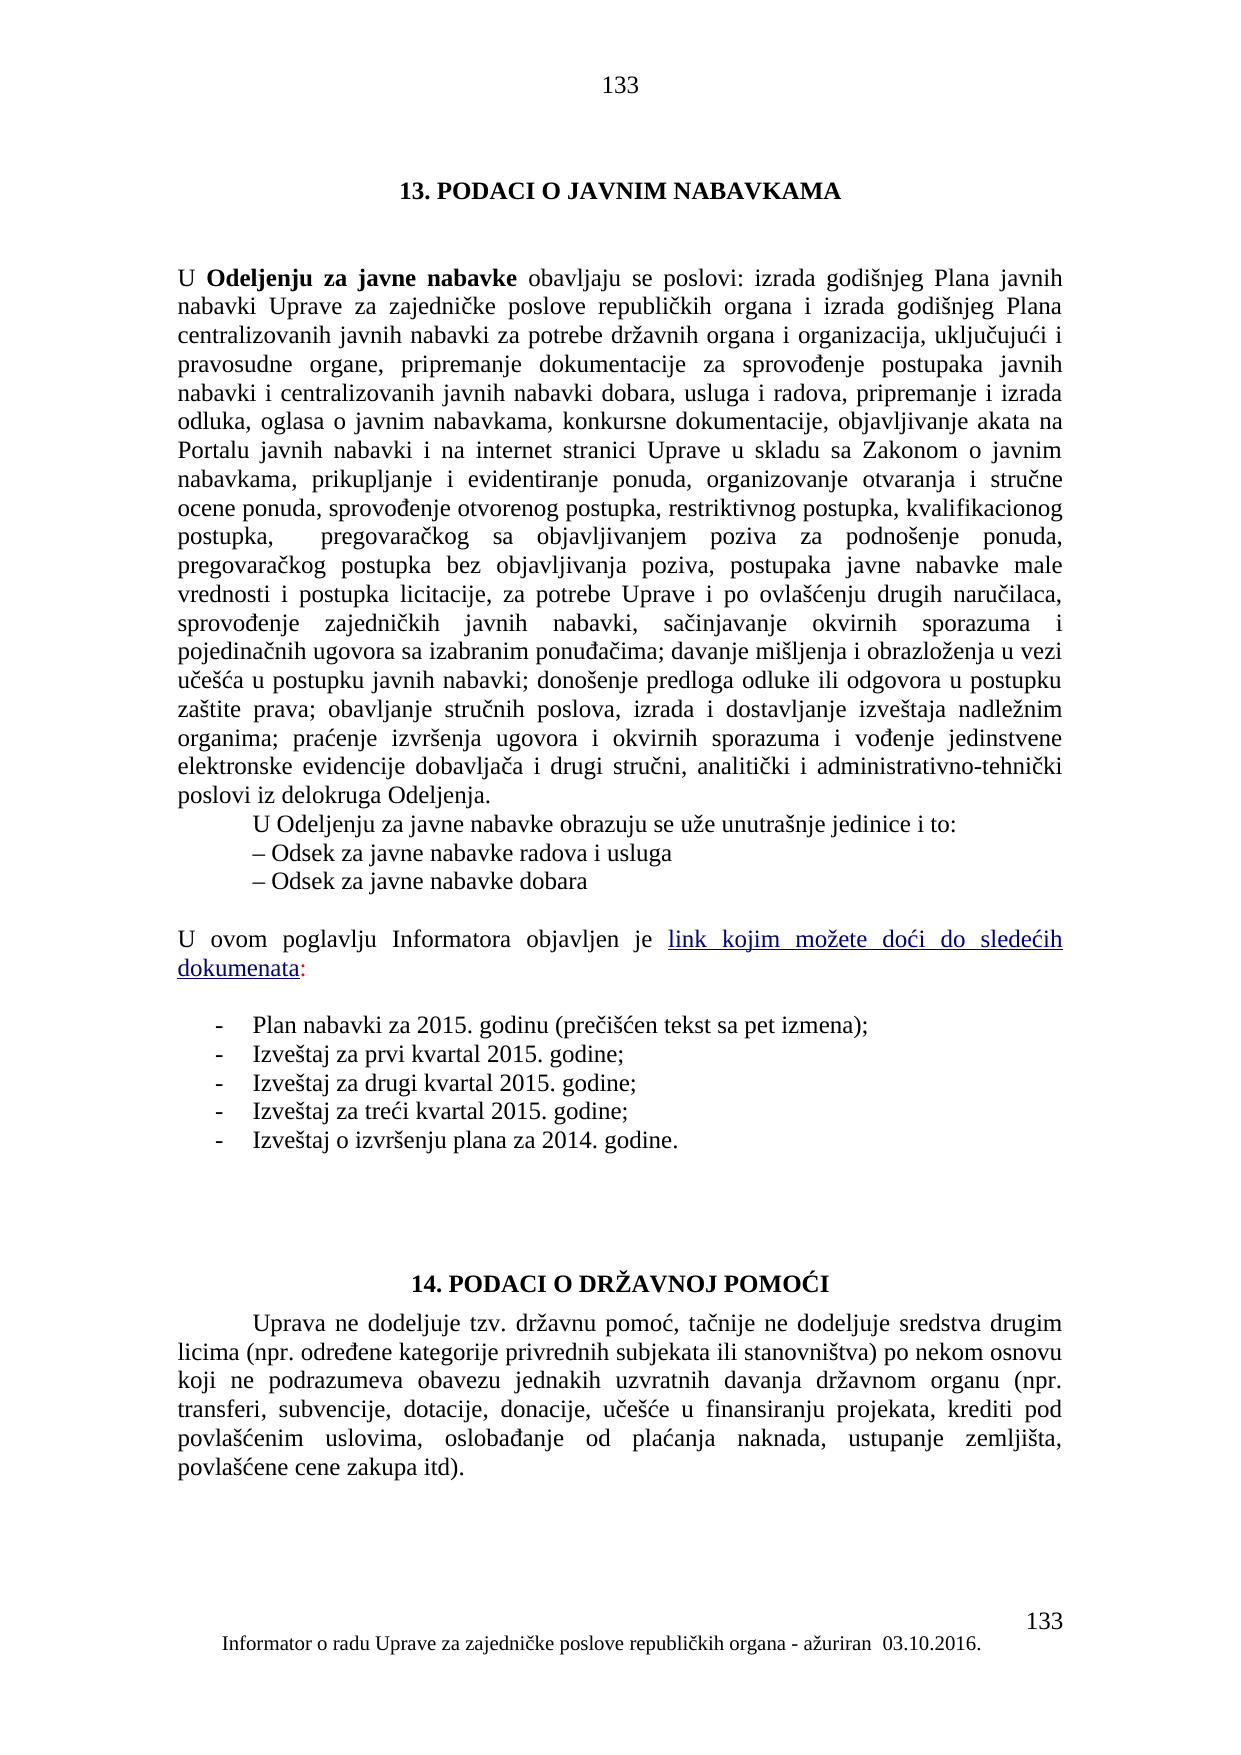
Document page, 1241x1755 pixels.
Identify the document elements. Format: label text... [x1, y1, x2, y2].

list Izveštaj o izvršenju plana za 2014. godine. [215, 1125, 1063, 1154]
text 13. PODACI O JAVNIM NABAVKAMA [177, 176, 1063, 205]
text 14. PODACI O DRŽAVNOJ POMOĆI [177, 1269, 1063, 1298]
list Izveštaj za drugi kvartal 2015. godine; [215, 1068, 1063, 1096]
list Izveštaj za prvi kvartal 2015. godine; [215, 1039, 1063, 1068]
text Uprava ne dodelјuje tzv. državnu pomoć, tačnije ne dodelјuje sredstva drugim licima (npr. određene kategorije privrednih subjekata ili stanovništva) po nekom osnovu koji ne podrazumeva obavezu jednakih uzvratnih davanja državnom organu (npr. transferi, subvencije, dotacije, donacije, učešće u finansiranju projekata, krediti pod povlašćenim uslovima, oslobađanje od plaćanja naknada, ustupanje zemlјišta, povlašćene cene zakupa itd). [177, 1308, 1063, 1481]
text – Odsek za javne nabavke radova i usluga [177, 838, 1063, 866]
text U ovom poglavlјu Informatora objavlјen je link kojim možete doći do sledećih dokumenata: [177, 924, 1063, 981]
text – Odsek za javne nabavke dobara [177, 866, 1063, 895]
text U Odelјenju za javne nabavke obrazuju se uže unutrašnje jedinice i to: [177, 809, 1063, 838]
text U Odelјenju za javne nabavke obavlјaju se poslovi: izrada godišnjeg Plana javnih nabavki Uprave za zajedničke poslove republičkih organa i izrada godišnjeg Plana centralizovanih javnih nabavki za potrebe državnih organa i organizacija, uklјučujući i pravosudne organe, pripremanje dokumentacije za sprovođenje postupaka javnih nabavki i centralizovanih javnih nabavki dobara, usluga i radova, pripremanje i izrada odluka, oglasa o javnim nabavkama, konkursne dokumentacije, objavlјivanje akata na Portalu javnih nabavki i na internet stranici Uprave u skladu sa Zakonom o javnim nabavkama, prikuplјanje i evidentiranje ponuda, organizovanje otvaranja i stručne ocene ponuda, sprovođenje otvorenog postupka, restriktivnog postupka, kvalifikacionog postupka, pregovaračkog sa objavlјivanjem poziva za podnošenje ponuda, pregovaračkog postupka bez objavlјivanja poziva, postupaka javne nabavke male vrednosti i postupka licitacije, za potrebe Uprave i po ovlašćenju drugih naručilaca, sprovođenje zajedničkih javnih nabavki, sačinjavanje okvirnih sporazuma i pojedinačnih ugovora sa izabranim ponuđačima; davanje mišlјenja i obrazloženja u vezi učešća u postupku javnih nabavki; donošenje predloga odluke ili odgovora u postupku zaštite prava; obavlјanje stručnih poslova, izrada i dostavlјanje izveštaja nadležnim organima; praćenje izvršenja ugovora i okvirnih sporazuma i vođenje jedinstvene elektronske evidencije dobavlјača i drugi stručni, analitički i administrativno-tehnički poslovi iz delokruga Odelјenja. [177, 263, 1063, 809]
list Izveštaj za treći kvartal 2015. godine; [215, 1096, 1063, 1125]
list Plan nabavki za 2015. godinu (prečišćen tekst sa pet izmena); [215, 1010, 1063, 1039]
